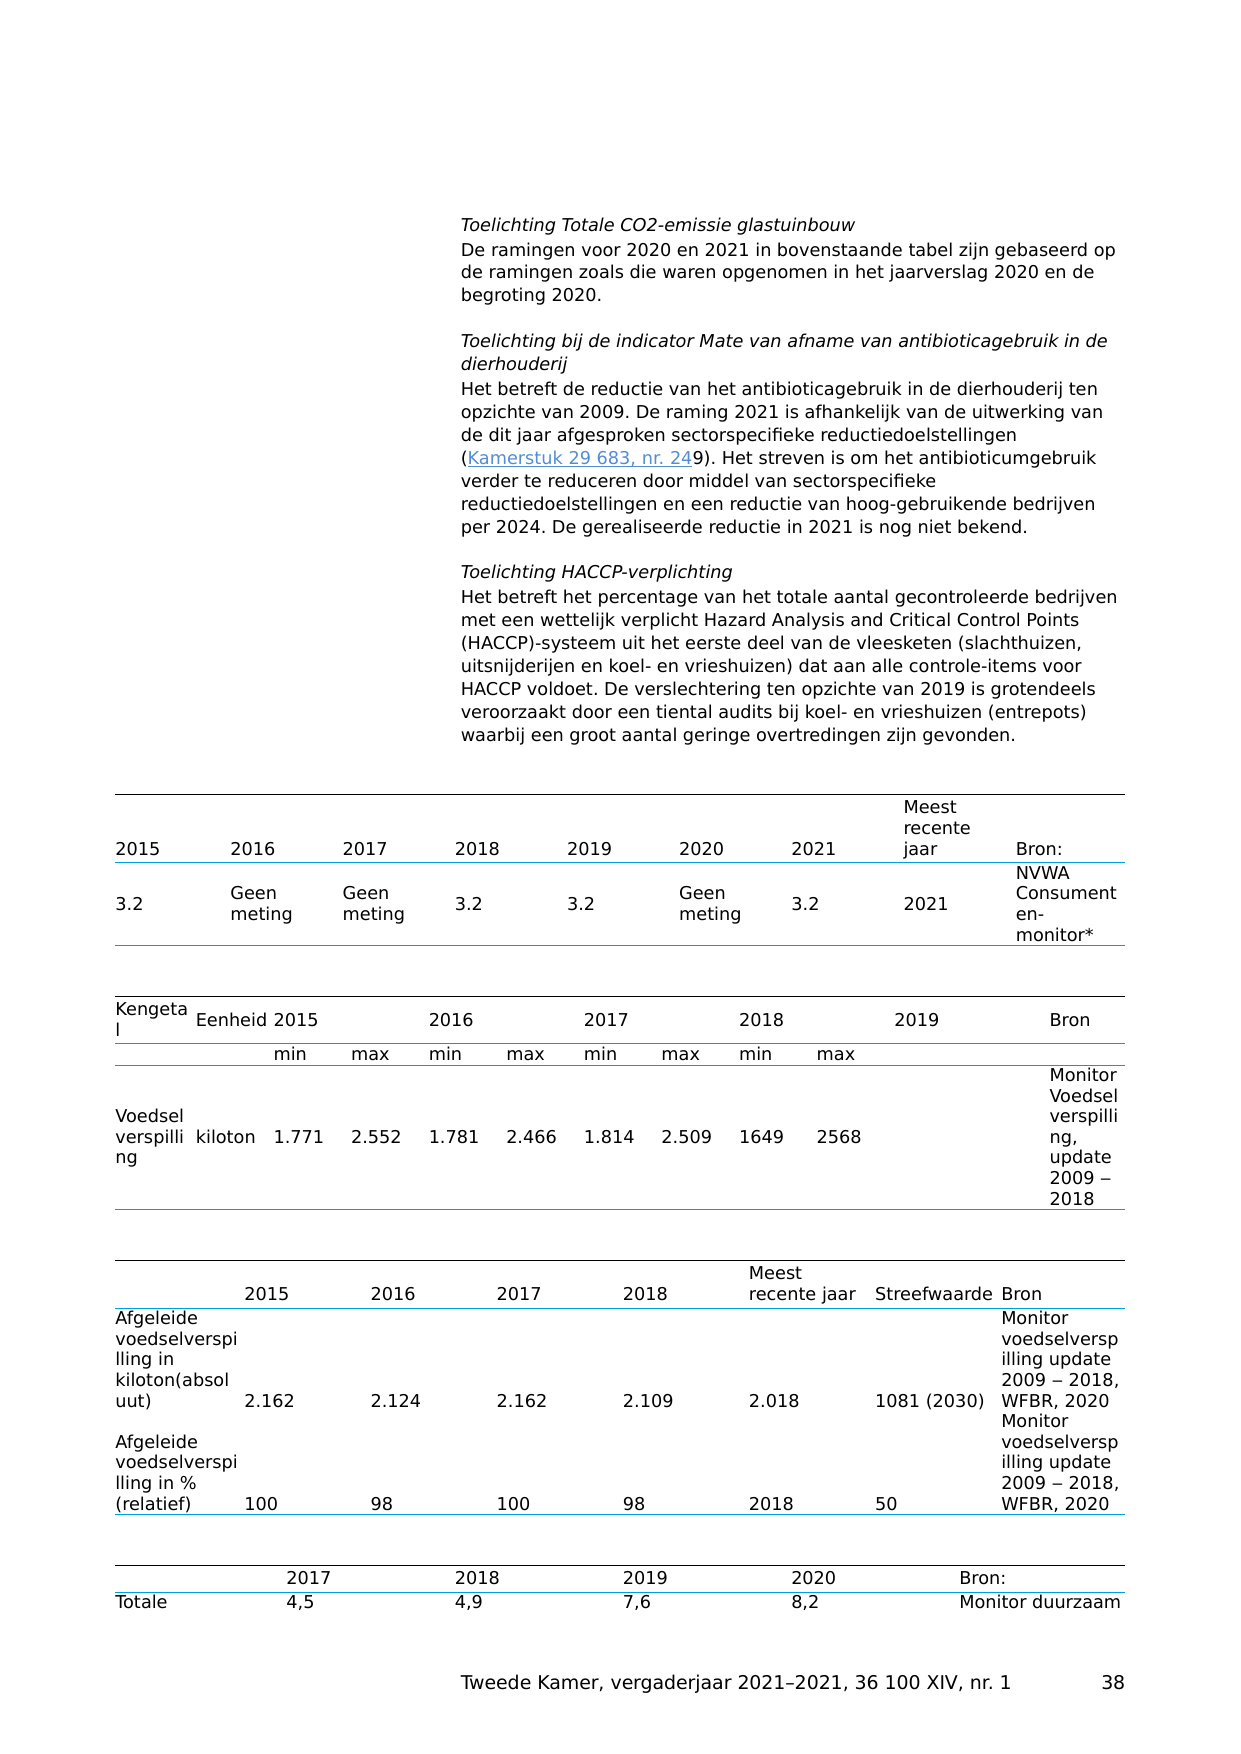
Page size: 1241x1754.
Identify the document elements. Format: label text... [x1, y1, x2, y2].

table_cell 7,6 [620, 1593, 788, 1613]
table_cell 2016 [368, 1261, 493, 1307]
text Toelichting HACCP-verplichting [461, 561, 1125, 583]
table_cell 2018 [452, 795, 564, 862]
table_cell Geen meting [227, 863, 339, 945]
table_cell max [814, 1044, 891, 1064]
table_cell max [348, 1044, 426, 1064]
table_cell 98 [620, 1411, 746, 1514]
table_cell [193, 1044, 270, 1064]
table_cell Afgeleide voedselverspilling in kiloton(absoluut) [115, 1309, 241, 1411]
table_cell 2019 [620, 1566, 788, 1592]
table_cell 2.509 [658, 1066, 736, 1209]
table_cell Monitor voedselverspilling update 2009 ‒ 2018, WFBR, 2020 [998, 1411, 1125, 1514]
table_cell 2018 [746, 1411, 872, 1514]
table_cell 2021 [900, 863, 1013, 945]
table_cell 2016 [227, 795, 339, 862]
table_cell 3.2 [788, 863, 900, 945]
table_cell Bron [1046, 997, 1125, 1043]
table_cell 2.162 [241, 1309, 367, 1411]
table_cell 3.2 [564, 863, 676, 945]
table_cell [115, 1566, 283, 1592]
table_cell 2018 [620, 1261, 746, 1307]
table_cell 1.771 [270, 1066, 348, 1209]
table_cell Totale [115, 1593, 283, 1613]
table_cell 2015 [270, 997, 426, 1043]
table_cell 2015 [241, 1261, 367, 1307]
table_cell 1.814 [581, 1066, 658, 1209]
table_cell 2.018 [746, 1309, 872, 1411]
table_cell [115, 1044, 193, 1064]
table_cell 2016 [426, 997, 581, 1043]
table_cell 2.552 [348, 1066, 426, 1209]
table_cell 1649 [736, 1066, 813, 1209]
table_cell min [270, 1044, 348, 1064]
table_cell 2.109 [620, 1309, 746, 1411]
table_cell 2020 [788, 1566, 956, 1592]
table_cell 2568 [814, 1066, 891, 1209]
table_header Duurzaam voedsel [115, 1540, 1125, 1565]
table_cell Afgeleide voedselverspilling in %(relatief) [115, 1411, 241, 1514]
table_cell Bron: [1013, 795, 1125, 862]
table_cell max [658, 1044, 736, 1064]
table_cell 2.124 [368, 1309, 493, 1411]
table_cell 100 [241, 1411, 367, 1514]
table_cell [969, 1044, 1046, 1064]
table_cell 3.2 [452, 863, 564, 945]
table_cell Bron [998, 1261, 1125, 1307]
text Toelichting bij de indicator Mate van afname van antibioticagebruik in de dierhouderij [461, 329, 1125, 375]
table_cell 2019 [891, 997, 1046, 1043]
table_header Kengetal mate van vertrouwen consumentenvoedsel [115, 769, 1125, 794]
table_cell 2018 [452, 1566, 620, 1592]
table_cell Geen meting [340, 863, 452, 945]
table_header Indicator Voedselverspilling [115, 1235, 1125, 1260]
table_cell 2019 [564, 795, 676, 862]
table_cell 2018 [736, 997, 891, 1043]
text Het betreft de reductie van het antibioticagebruik in de dierhouderij ten opzichte van 2009. De raming 2021 is afhankelijk van de uitwerking van de dit jaar afgesproken sectorspecifieke reductiedoelstellingen (Kamerstuk 29 683, nr. 249). Het streven is om het antibioticumgebruik verder te reduceren door middel van sectorspecifieke reductiedoelstellingen en een reductie van hoog-gebruikende bedrijven per 2024. De gerealiseerde reductie in 2021 is nog niet bekend. [461, 377, 1125, 538]
table_cell Meest recente jaar [900, 795, 1013, 862]
table_cell Bron: [956, 1566, 1125, 1592]
table_cell [969, 1066, 1046, 1209]
table_cell min [581, 1044, 658, 1064]
table_cell 2.162 [494, 1309, 620, 1411]
table_cell [891, 1066, 969, 1209]
table_header Kerngetal Voedselverspilling [115, 971, 1125, 996]
table_cell Monitor duurzaam [956, 1593, 1125, 1613]
table_cell Monitor Voedselverspilling, update 2009 ‒ 2018 [1046, 1066, 1125, 1209]
table_cell 8,2 [788, 1593, 956, 1613]
table_cell 2021 [788, 795, 900, 862]
table_cell 1.781 [426, 1066, 503, 1209]
table_cell Kengetal [115, 997, 193, 1043]
table_cell 100 [494, 1411, 620, 1514]
text Het betreft het percentage van het totale aantal gecontroleerde bedrijven met een wettelijk verplicht Hazard Analysis and Critical Control Points (HACCP)-systeem uit het eerste deel van de vleesketen (slachthuizen, uitsnijderijen en koel- en vrieshuizen) dat aan alle controle-items voor HACCP voldoet. De verslechtering ten opzichte van 2019 is grotendeels veroorzaakt door een tiental audits bij koel- en vrieshuizen (entrepots) waarbij een groot aantal geringe overtredingen zijn gevonden. [461, 586, 1125, 746]
table_cell 3.2 [115, 863, 227, 945]
table_cell 2017 [340, 795, 452, 862]
table_cell 2017 [283, 1566, 452, 1592]
table_cell 2017 [494, 1261, 620, 1307]
table_cell 50 [872, 1411, 998, 1514]
table_cell Geen meting [676, 863, 788, 945]
table_cell 98 [368, 1411, 493, 1514]
table_cell [891, 1044, 969, 1064]
table_cell min [426, 1044, 503, 1064]
table_cell Eenheid [193, 997, 270, 1043]
table_cell 1081 (2030) [872, 1309, 998, 1411]
table_cell 2020 [676, 795, 788, 862]
table_cell Voedselverspilling [115, 1066, 193, 1209]
table_cell [1046, 1044, 1125, 1064]
text Toelichting Totale CO2-emissie glastuinbouw [461, 213, 1125, 236]
table_cell 2017 [581, 997, 736, 1043]
table_cell 4,5 [283, 1593, 452, 1613]
table_cell 4,9 [452, 1593, 620, 1613]
text De ramingen voor 2020 en 2021 in bovenstaande tabel zijn gebaseerd op de ramingen zoals die waren opgenomen in het jaarverslag 2020 en de begroting 2020. [461, 238, 1125, 306]
table_cell min [736, 1044, 813, 1064]
table_cell Monitor voedselverspilling update 2009 ‒ 2018, WFBR, 2020 [998, 1309, 1125, 1411]
table_cell kiloton [193, 1066, 270, 1209]
table_cell [115, 1261, 241, 1307]
table_cell 2015 [115, 795, 227, 862]
table_cell Meest recente jaar [746, 1261, 872, 1307]
table_cell NVWA Consumenten-monitor* [1013, 863, 1125, 945]
table_cell max [503, 1044, 581, 1064]
table_cell 2.466 [503, 1066, 581, 1209]
table_cell Streefwaarde [872, 1261, 998, 1307]
